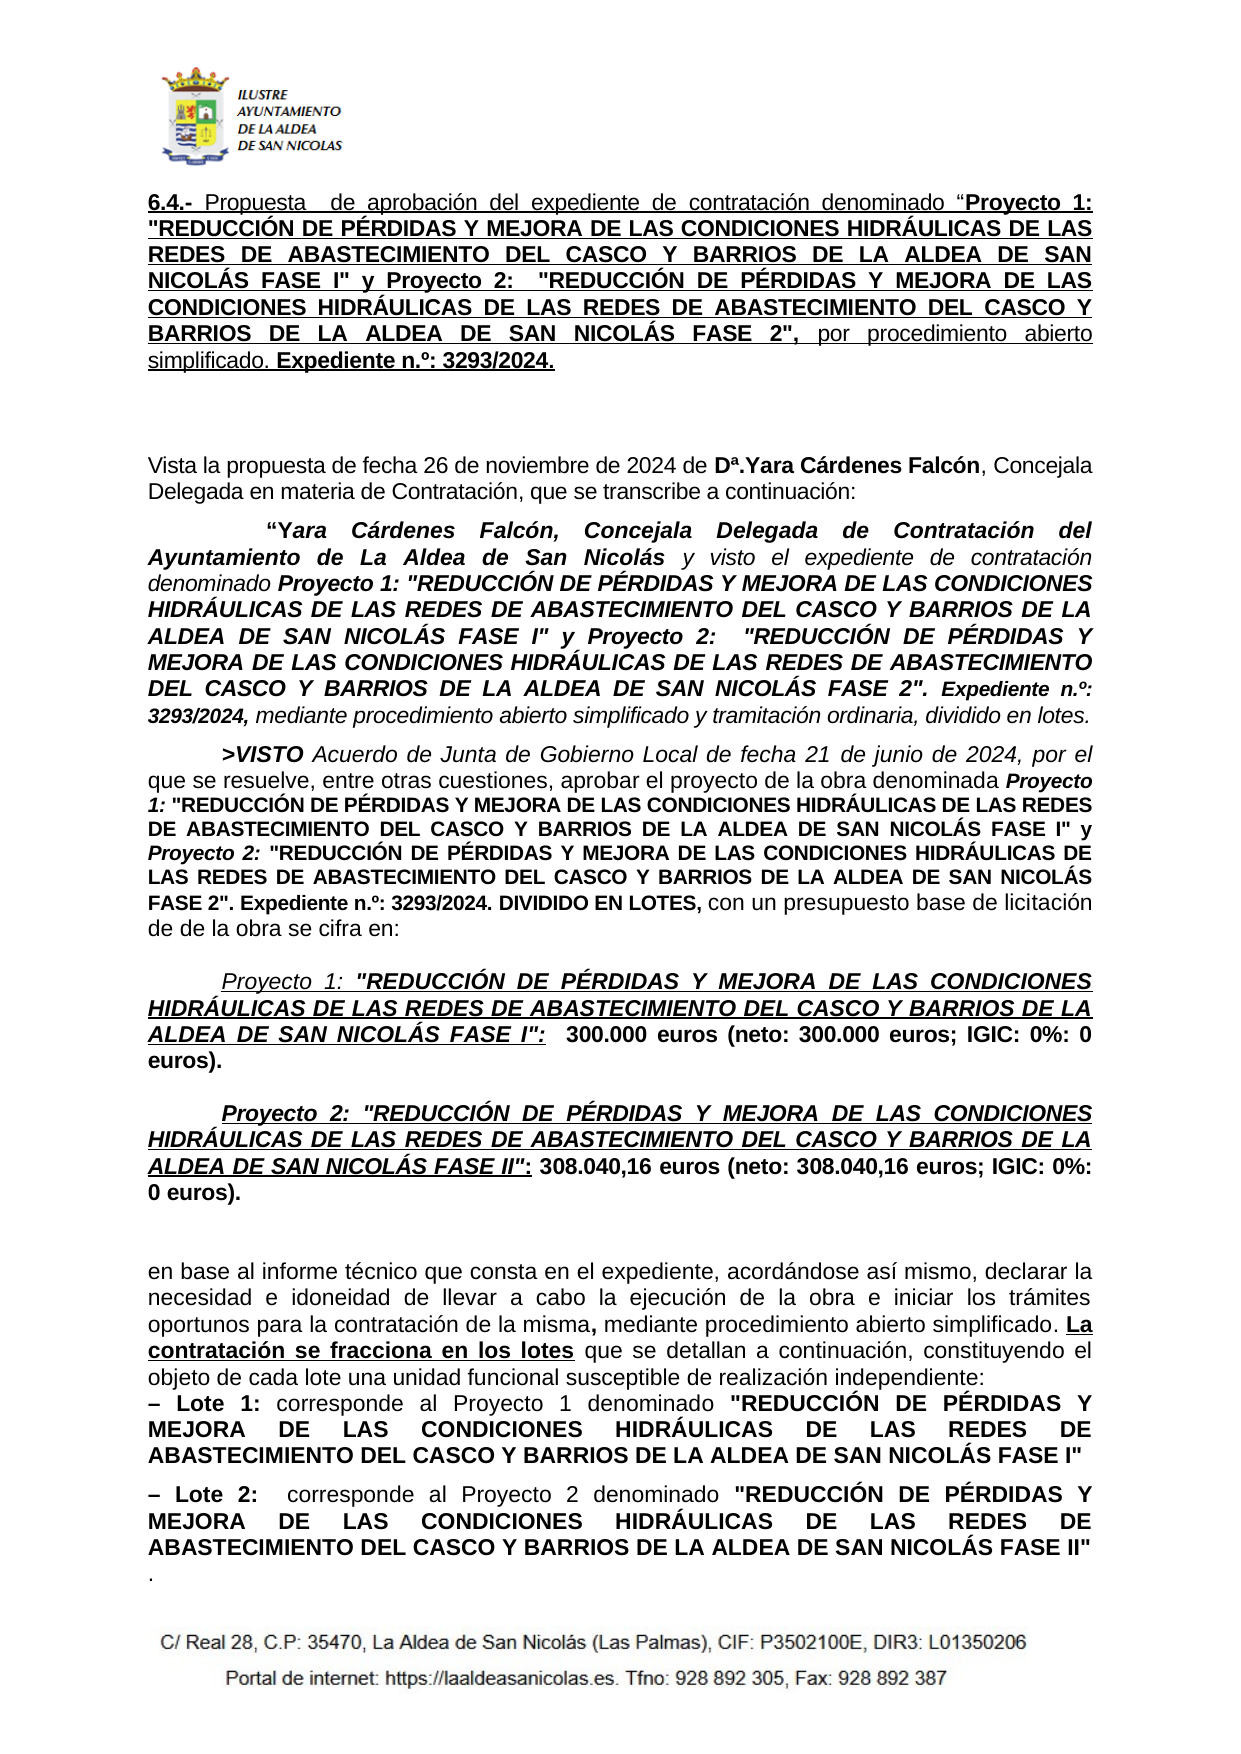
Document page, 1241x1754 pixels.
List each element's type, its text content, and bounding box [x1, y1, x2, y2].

text Proyecto 1: "REDUCCIÓN DE PÉRDIDAS Y MEJORA DE LAS CONDICIONES HIDRÁULICAS DE LAS REDES DE ABASTECIMIENTO DEL CASCO Y BARRIOS DE LA [148, 968, 1093, 1017]
picture [148, 59, 358, 173]
text – Lote 2: corresponde al Proyecto 2 denominado "REDUCCIÓN DE PÉRDIDAS Y MEJORA DE LAS CONDICIONES HIDRÁULICAS DE LAS REDES DE ABASTECIMIENTO DEL CASCO Y BARRIOS DE LA ALDEA DE SAN NICOLÁS FASE II" . [148, 1481, 1093, 1587]
text Vista la propuesta de fecha 26 de noviembre de 2024 de Dª.Yara Cárdenes Falcón, Concejala Delegada en materia de Contratación, que se transcribe a continuación: [148, 452, 1093, 505]
text "REDUCCIÓN DE PÉRDIDAS Y MEJORA DE LAS CONDICIONES HIDRÁULICAS DE LAS [148, 213, 1093, 238]
text en base al informe técnico que consta en el expediente, acordándose así mismo, declarar la necesidad e idoneidad de llevar a cabo la ejecución de la obra e iniciar los trámites oportunos para la contratación de la misma, mediante procedimiento abierto simplificado. La contratación se fracciona en los lotes que se detallan a continuación, constituyendo el objeto de cada lote una unidad funcional susceptible de realización independiente: [148, 1258, 1093, 1390]
text REDES DE ABASTECIMIENTO DEL CASCO Y BARRIOS DE LA ALDEA DE SAN NICOLÁS FASE I" y Proyecto 2: "REDUCCIÓN DE PÉRDIDAS Y MEJORA DE LAS [148, 239, 1093, 290]
text “Yara Cárdenes Falcón, Concejala Delegada de Contratación del Ayuntamiento de La Aldea de San Nicolás y visto el expediente de contratación denominado Proyecto 1: "REDUCCIÓN DE PÉRDIDAS Y MEJORA DE LAS CONDICIONES HIDRÁULICAS DE LAS REDES DE ABASTECIMIENTO DEL CASCO Y BARRIOS DE LA ALDEA DE SAN NICOLÁS FASE I" y Proyecto 2: "REDUCCIÓN DE PÉRDIDAS Y MEJORA DE LAS CONDICIONES HIDRÁULICAS DE LAS REDES DE ABASTECIMIENTO DEL CASCO Y BARRIOS DE LA ALDEA DE SAN NICOLÁS FASE 2". Expediente n.º: 3293/2024, mediante procedimiento abierto simplificado y tramitación ordinaria, dividido en lotes. [148, 517, 1093, 728]
text – Lote 1: corresponde al Proyecto 1 denominado "REDUCCIÓN DE PÉRDIDAS Y MEJORA DE LAS CONDICIONES HIDRÁULICAS DE LAS REDES DE ABASTECIMIENTO DEL CASCO Y BARRIOS DE LA ALDEA DE SAN NICOLÁS FASE I" [148, 1390, 1093, 1469]
text 6.4.- Propuesta de aprobación del expediente de contratación denominado “Proyecto 1: [148, 188, 1093, 211]
text simplificado. Expediente n.º: 3293/2024. [148, 344, 1093, 373]
text ALDEA DE SAN NICOLÁS FASE I": 300.000 euros (neto: 300.000 euros; IGIC: 0%: 0 euros). [148, 1019, 1093, 1073]
picture [148, 1626, 1034, 1694]
text Proyecto 2: "REDUCCIÓN DE PÉRDIDAS Y MEJORA DE LAS CONDICIONES HIDRÁULICAS DE LAS REDES DE ABASTECIMIENTO DEL CASCO Y BARRIOS DE LA ALDEA DE SAN NICOLÁS FASE II": 308.040,16 euros (neto: 308.040,16 euros; IGIC: 0%: 0 euros). [148, 1100, 1093, 1205]
text >VISTO Acuerdo de Junta de Gobierno Local de fecha 21 de junio de 2024, por el que se resuelve, entre otras cuestiones, aprobar el proyecto de la obra denominada Proyecto 1: "REDUCCIÓN DE PÉRDIDAS Y MEJORA DE LAS CONDICIONES HIDRÁULICAS DE LAS REDES DE ABASTECIMIENTO DEL CASCO Y BARRIOS DE LA ALDEA DE SAN NICOLÁS FASE I" y Proyecto 2: "REDUCCIÓN DE PÉRDIDAS Y MEJORA DE LAS CONDICIONES HIDRÁULICAS DE LAS REDES DE ABASTECIMIENTO DEL CASCO Y BARRIOS DE LA ALDEA DE SAN NICOLÁS FASE 2". Expediente n.º: 3293/2024. DIVIDIDO EN LOTES, con un presupuesto base de licitación de de la obra se cifra en: [148, 741, 1093, 942]
text CONDICIONES HIDRÁULICAS DE LAS REDES DE ABASTECIMIENTO DEL CASCO Y BARRIOS DE LA ALDEA DE SAN NICOLÁS FASE 2", por procedimiento abierto [148, 291, 1093, 343]
